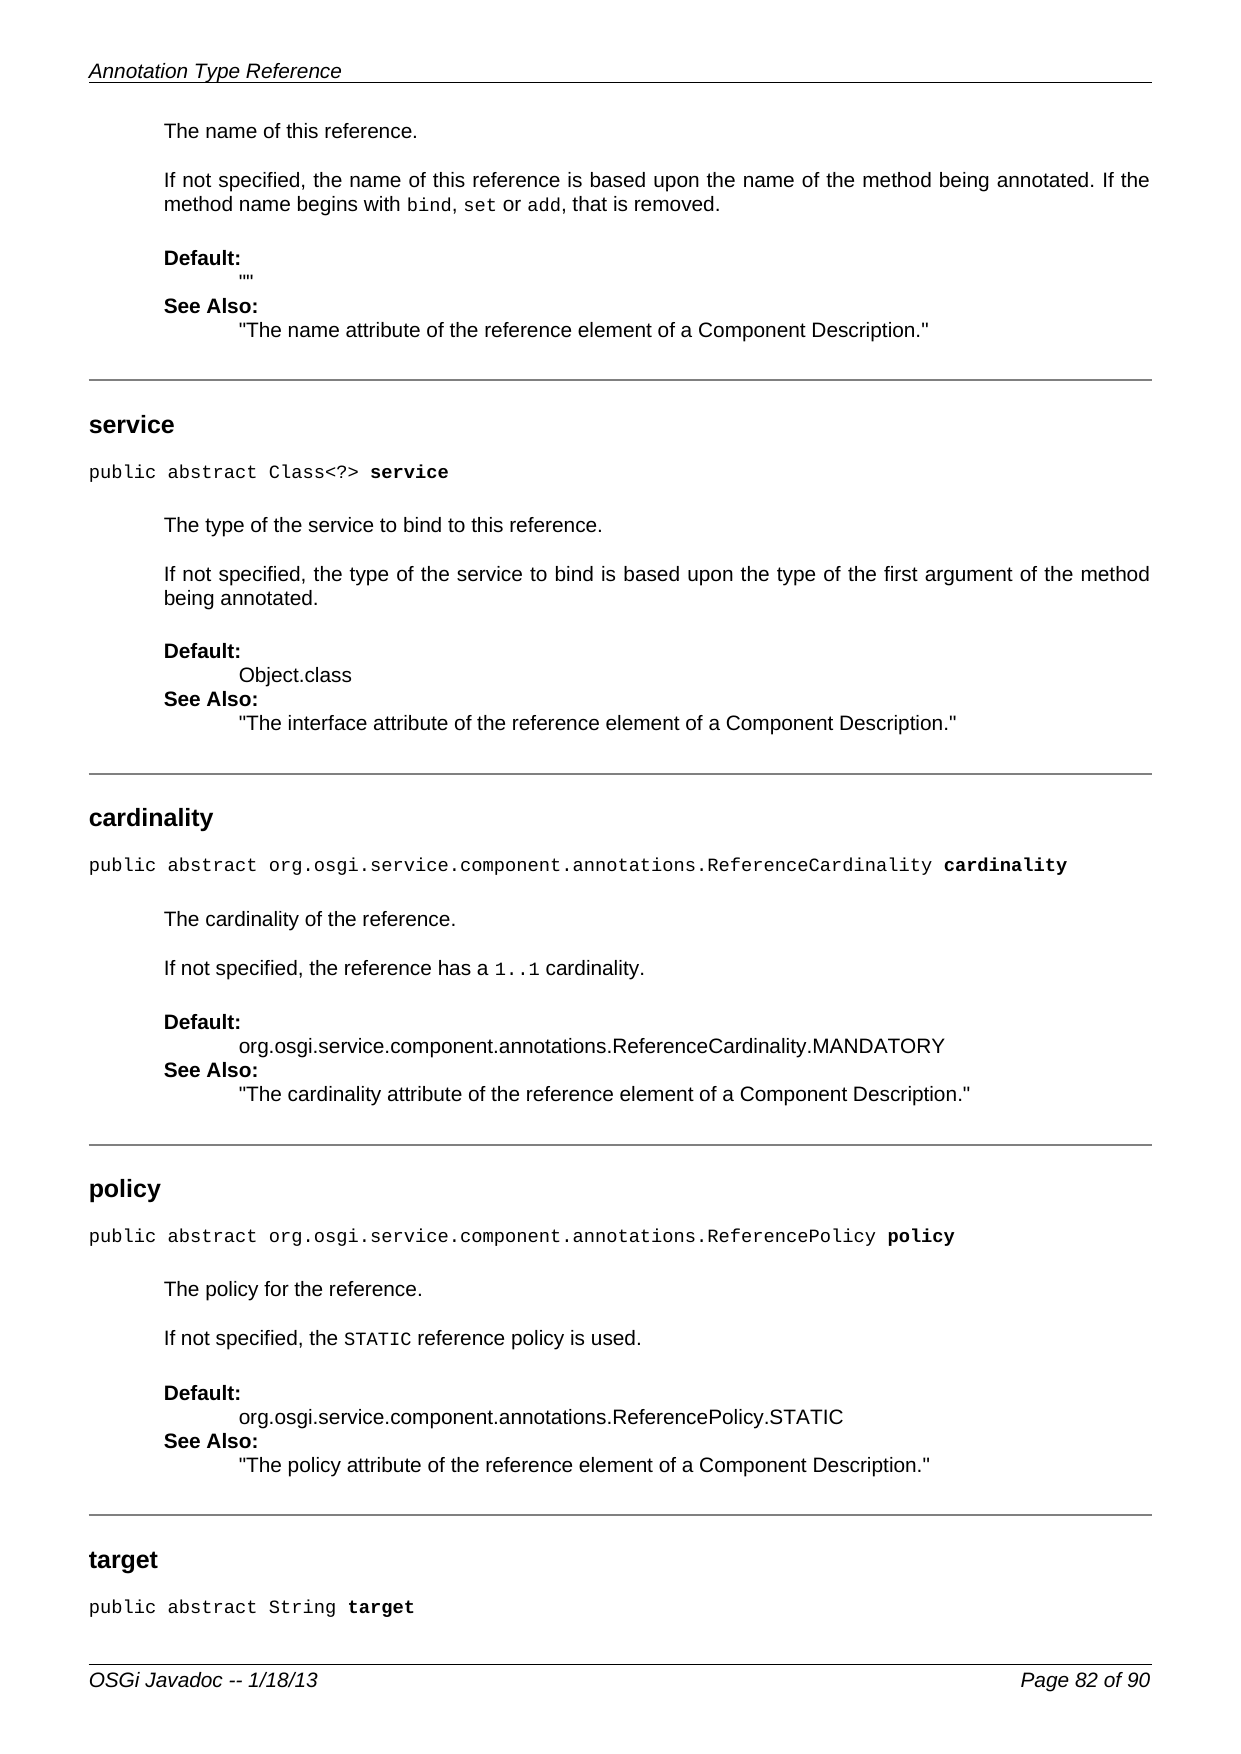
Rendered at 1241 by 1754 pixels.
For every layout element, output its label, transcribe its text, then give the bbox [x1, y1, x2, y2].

text public abstract String target [88, 1598, 1152, 1619]
text If not specified, the type of the service to bind is based upon the type of the first argument of the method being annotated. [163, 562, 1152, 610]
text Default: [163, 246, 1152, 270]
text "The policy attribute of the reference element of a Component Description." [238, 1452, 1152, 1476]
text public abstract org.osgi.service.component.annotations.ReferenceCardinality cardinality [88, 856, 1152, 877]
text If not specified, the STATIC reference policy is used. [163, 1326, 1152, 1351]
text public abstract Class<?> service [88, 463, 1152, 484]
subtitle service [88, 410, 1152, 438]
text See Also: [163, 1058, 1152, 1082]
text "" [238, 270, 1152, 294]
text org.osgi.service.component.annotations.ReferencePolicy.STATIC [238, 1404, 1152, 1428]
text Default: [163, 1010, 1152, 1034]
text The cardinality of the reference. [163, 907, 1152, 931]
text "The cardinality attribute of the reference element of a Component Description." [238, 1082, 1152, 1106]
text See Also: [163, 1428, 1152, 1452]
text The type of the service to bind to this reference. [163, 513, 1152, 537]
text Default: [163, 1381, 1152, 1404]
text The name of this reference. [163, 118, 1152, 142]
text See Also: [163, 294, 1152, 318]
text See Also: [163, 687, 1152, 711]
text Default: [163, 639, 1152, 663]
subtitle cardinality [88, 803, 1152, 832]
text If not specified, the reference has a 1..1 cardinality. [163, 956, 1152, 981]
text "The name attribute of the reference element of a Component Description." [238, 318, 1152, 342]
text If not specified, the name of this reference is based upon the name of the method being annotated. If the method name begins with bind, set or add, that is removed. [163, 167, 1152, 217]
text org.osgi.service.component.annotations.ReferenceCardinality.MANDATORY [238, 1034, 1152, 1058]
text public abstract org.osgi.service.component.annotations.ReferencePolicy policy [88, 1227, 1152, 1248]
subtitle target [88, 1545, 1152, 1573]
text The policy for the reference. [163, 1277, 1152, 1301]
text Object.class [238, 663, 1152, 687]
text "The interface attribute of the reference element of a Component Description." [238, 711, 1152, 735]
subtitle policy [88, 1174, 1152, 1203]
